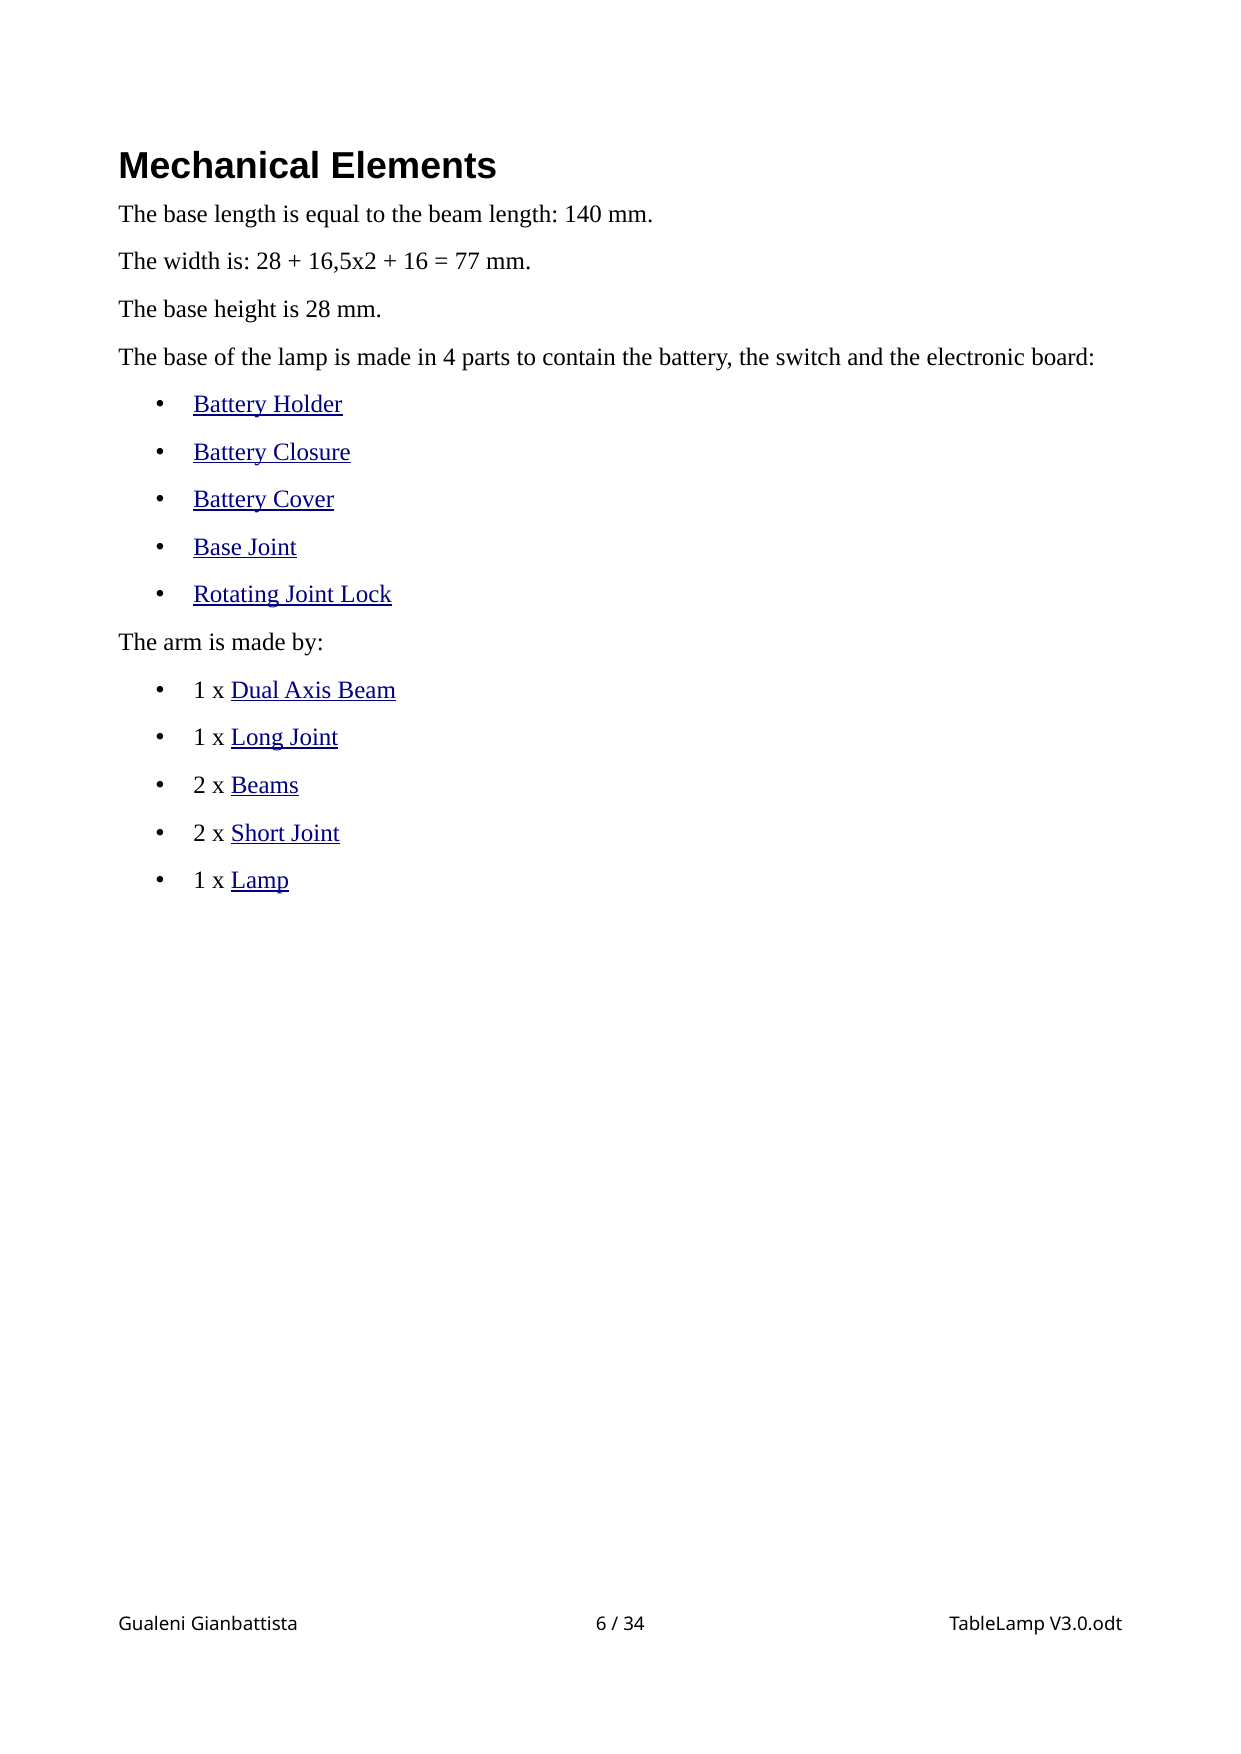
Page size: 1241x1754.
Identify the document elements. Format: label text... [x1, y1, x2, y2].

list 2 x Short Joint [156, 818, 1122, 846]
text The base length is equal to the beam length: 140 mm. [118, 199, 1122, 227]
list 1 x Dual Axis Beam [156, 675, 1122, 703]
text The base height is 28 mm. [118, 294, 1122, 323]
list Base Joint [156, 532, 1122, 561]
list Battery Holder [156, 389, 1122, 418]
subtitle Mechanical Elements [118, 143, 1122, 186]
list 1 x Long Joint [156, 722, 1122, 751]
list 1 x Lamp [156, 865, 1122, 894]
text The arm is made by: [118, 627, 1122, 656]
list Battery Closure [156, 437, 1122, 466]
list 2 x Beams [156, 770, 1122, 799]
text The base of the lamp is made in 4 parts to contain the battery, the switch and the electronic board: [118, 342, 1122, 370]
list Rotating Joint Lock [156, 579, 1122, 608]
text The width is: 28 + 16,5x2 + 16 = 77 mm. [118, 246, 1122, 275]
list Battery Cover [156, 484, 1122, 513]
